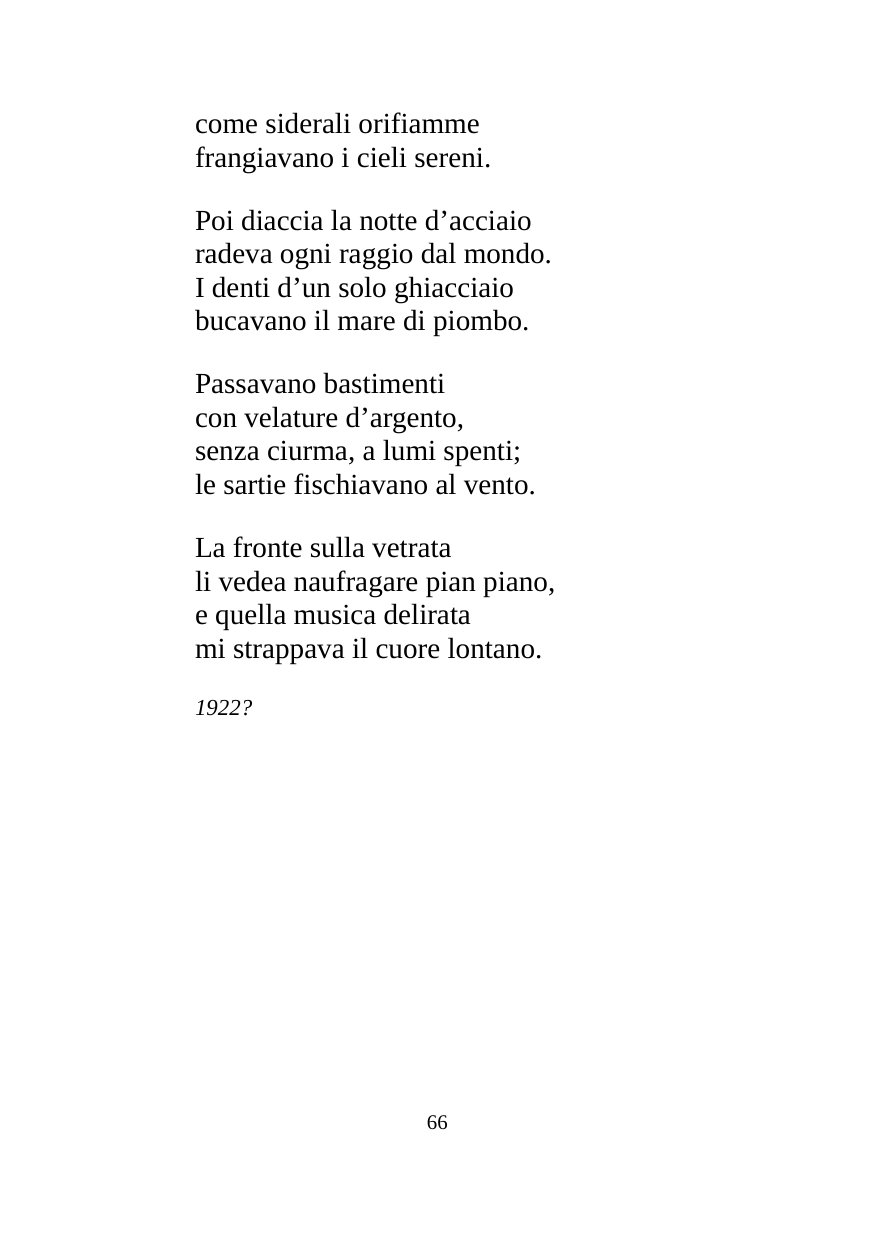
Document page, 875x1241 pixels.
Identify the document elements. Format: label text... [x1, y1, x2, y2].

text Poi diaccia la notte d’acciaio radeva ogni raggio dal mondo. I denti d’un solo ghiacciaio bucavano il mare di piombo. [195, 203, 768, 337]
text La fronte sulla vetrata li vedea naufragare pian piano, e quella musica delirata mi strappava il cuore lontano. [195, 530, 768, 664]
text come siderali orifiamme frangiavano i cieli sereni. [195, 106, 768, 173]
text 1922? [195, 694, 768, 720]
text Passavano bastimenti con velature d’argento, senza ciurma, a lumi spenti; le sartie fischiavano al vento. [195, 366, 768, 501]
